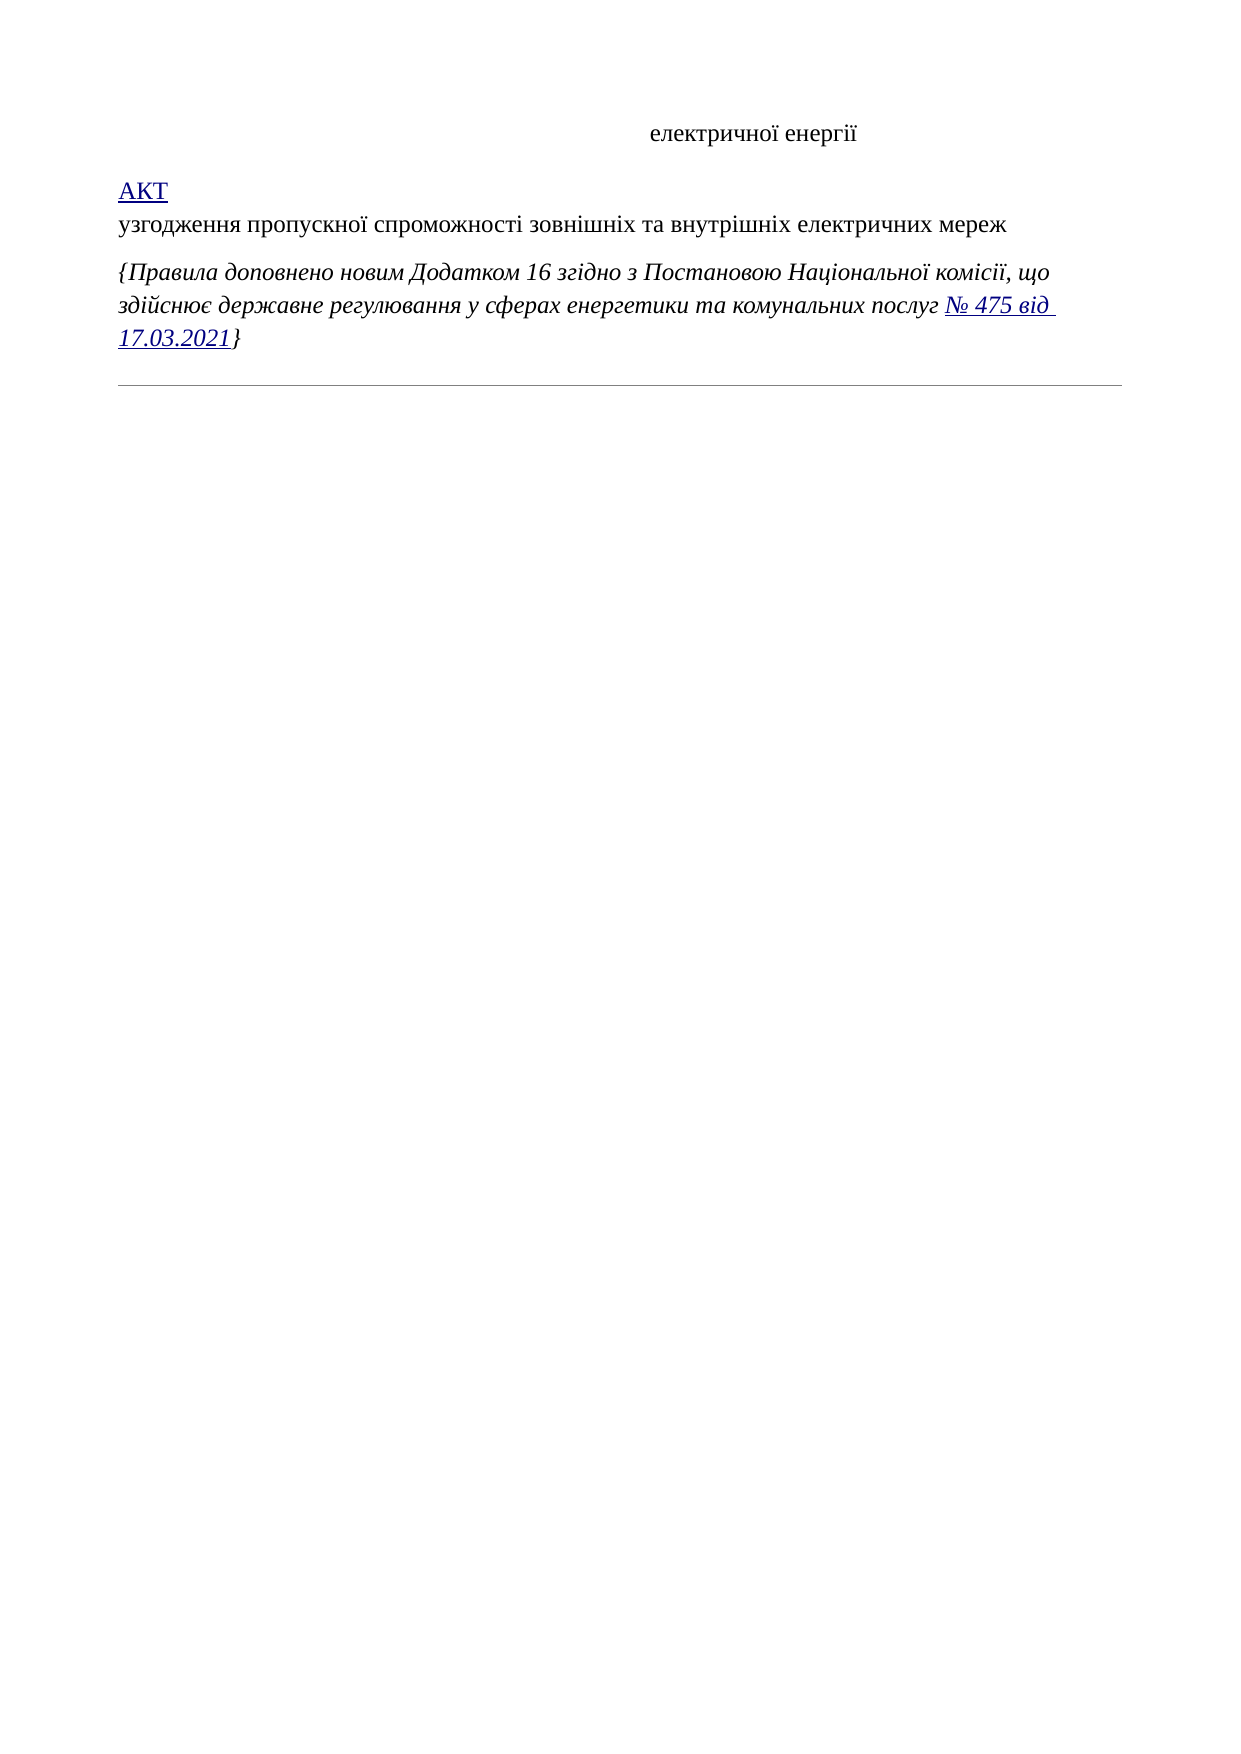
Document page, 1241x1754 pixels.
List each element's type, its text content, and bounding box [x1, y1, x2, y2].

text {Правила доповнено новим Додатком 16 згідно з Постановою Національної комісії, що здійснює державне регулювання у сферах енергетики та комунальних послуг № 475 від 17.03.2021} [118, 257, 1122, 352]
table_header [118, 118, 649, 176]
text АКТ узгодження пропускної спроможності зовнішніх та внутрішніх електричних мереж [118, 176, 1122, 238]
table_header електричної енергії [650, 118, 1122, 176]
